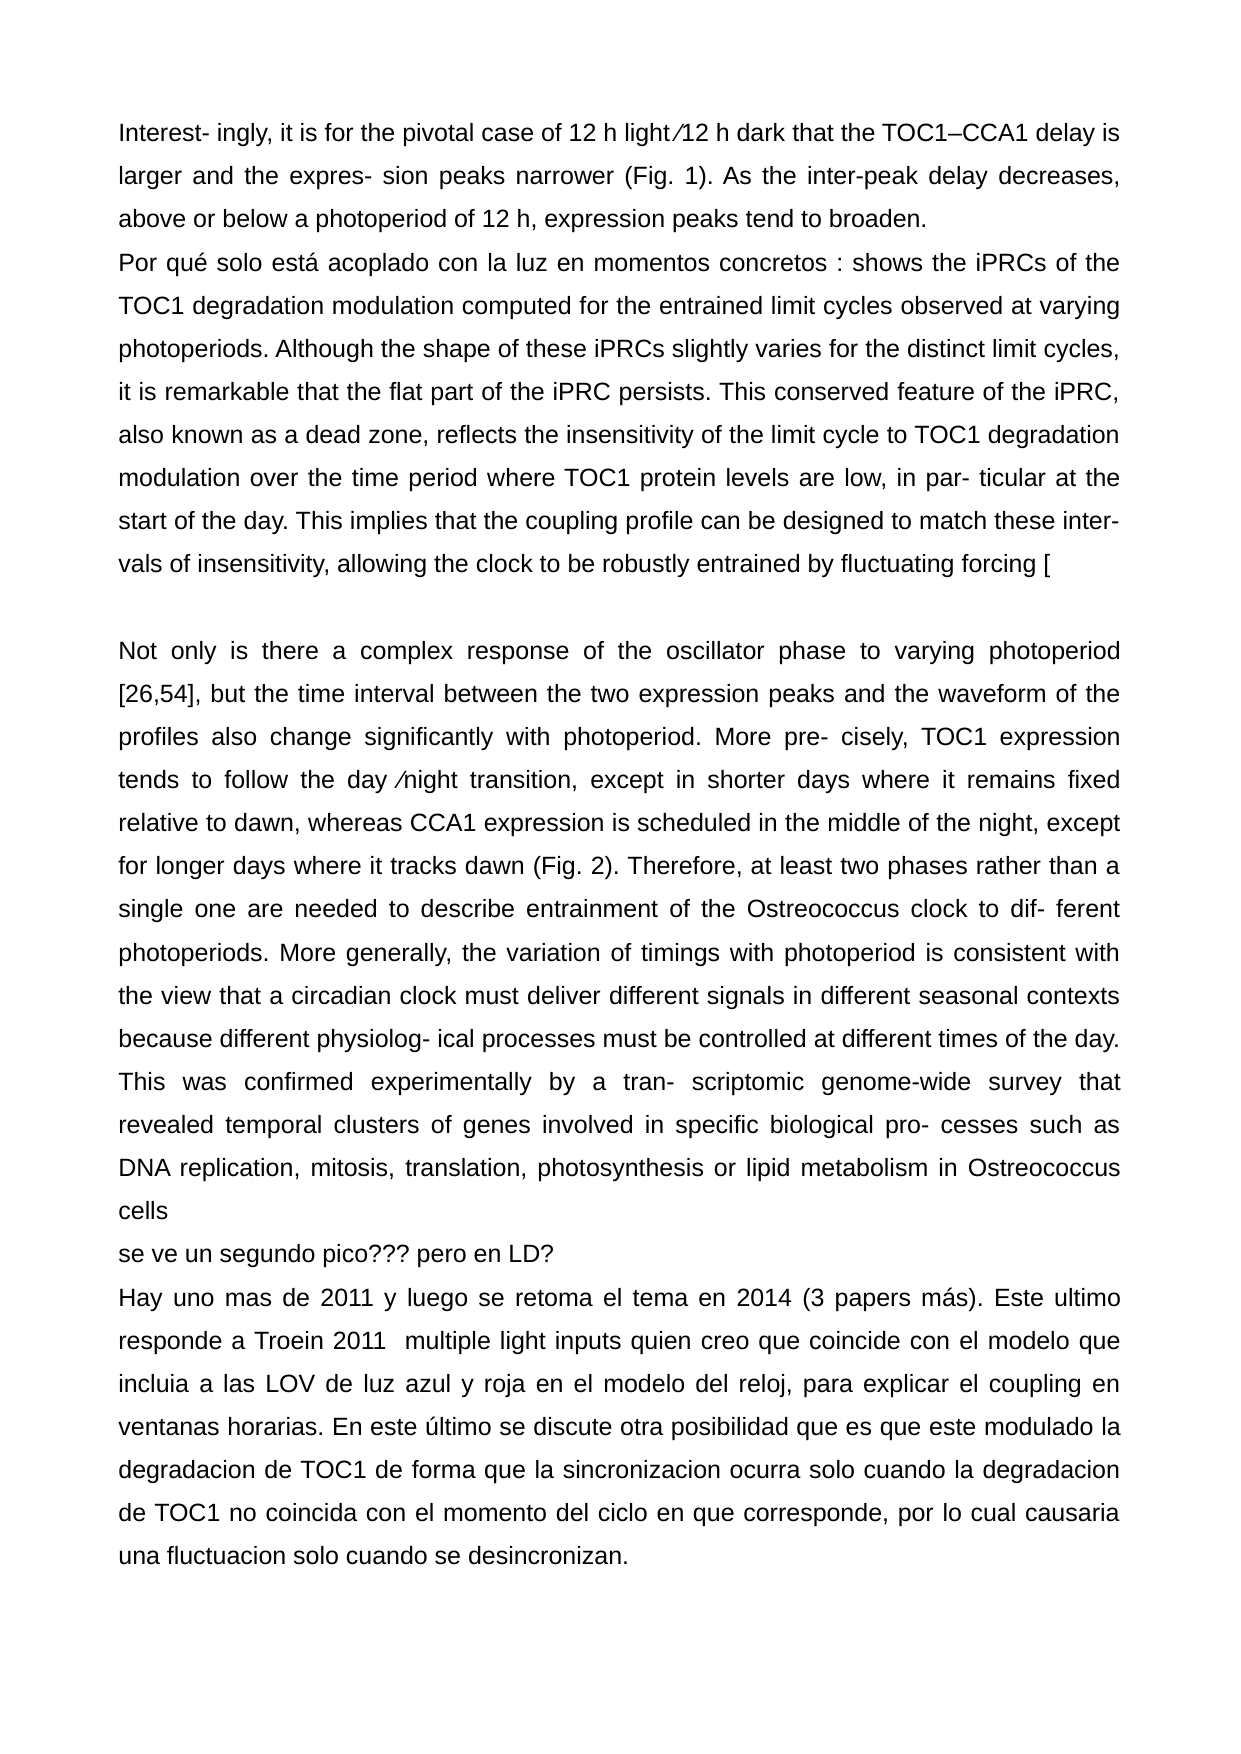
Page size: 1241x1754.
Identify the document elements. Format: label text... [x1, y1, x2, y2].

text Interest- ingly, it is for the pivotal case of 12 h light ⁄12 h dark that the TOC1–CCA1 delay is larger and the expres- sion peaks narrower (Fig. 1). As the inter-peak delay decreases, above or below a photoperiod of 12 h, expression peaks tend to broaden. [118, 118, 1122, 233]
text Por qué solo está acoplado con la luz en momentos concretos : shows the iPRCs of the TOC1 degradation modulation computed for the entrained limit cycles observed at varying photoperiods. Although the shape of these iPRCs slightly varies for the distinct limit cycles, it is remarkable that the flat part of the iPRC persists. This conserved feature of the iPRC, also known as a dead zone, reflects the insensitivity of the limit cycle to TOC1 degradation modulation over the time period where TOC1 protein levels are low, in par- ticular at the start of the day. This implies that the coupling profile can be designed to match these inter- vals of insensitivity, allowing the clock to be robustly entrained by fluctuating forcing [ [118, 247, 1122, 578]
text se ve un segundo pico??? pero en LD? [118, 1239, 1122, 1268]
text Hay uno mas de 2011 y luego se retoma el tema en 2014 (3 papers más). Este ultimo responde a Troein 2011 multiple light inputs quien creo que coincide con el modelo que incluia a las LOV de luz azul y roja en el modelo del reloj, para explicar el coupling en ventanas horarias. En este último se discute otra posibilidad que es que este modulado la degradacion de TOC1 de forma que la sincronizacion ocurra solo cuando la degradacion de TOC1 no coincida con el momento del ciclo en que corresponde, por lo cual causaria una fluctuacion solo cuando se desincronizan. [118, 1282, 1122, 1570]
text Not only is there a complex response of the oscillator phase to varying photoperiod [26,54], but the time interval between the two expression peaks and the waveform of the profiles also change significantly with photoperiod. More pre- cisely, TOC1 expression tends to follow the day ⁄night transition, except in shorter days where it remains fixed relative to dawn, whereas CCA1 expression is scheduled in the middle of the night, except for longer days where it tracks dawn (Fig. 2). Therefore, at least two phases rather than a single one are needed to describe entrainment of the Ostreococcus clock to dif- ferent photoperiods. More generally, the variation of timings with photoperiod is consistent with the view that a circadian clock must deliver different signals in different seasonal contexts because different physiolog- ical processes must be controlled at different times of the day. This was confirmed experimentally by a tran- scriptomic genome-wide survey that revealed temporal clusters of genes involved in specific biological pro- cesses such as DNA replication, mitosis, translation, photosynthesis or lipid metabolism in Ostreococcus cells [118, 636, 1122, 1225]
